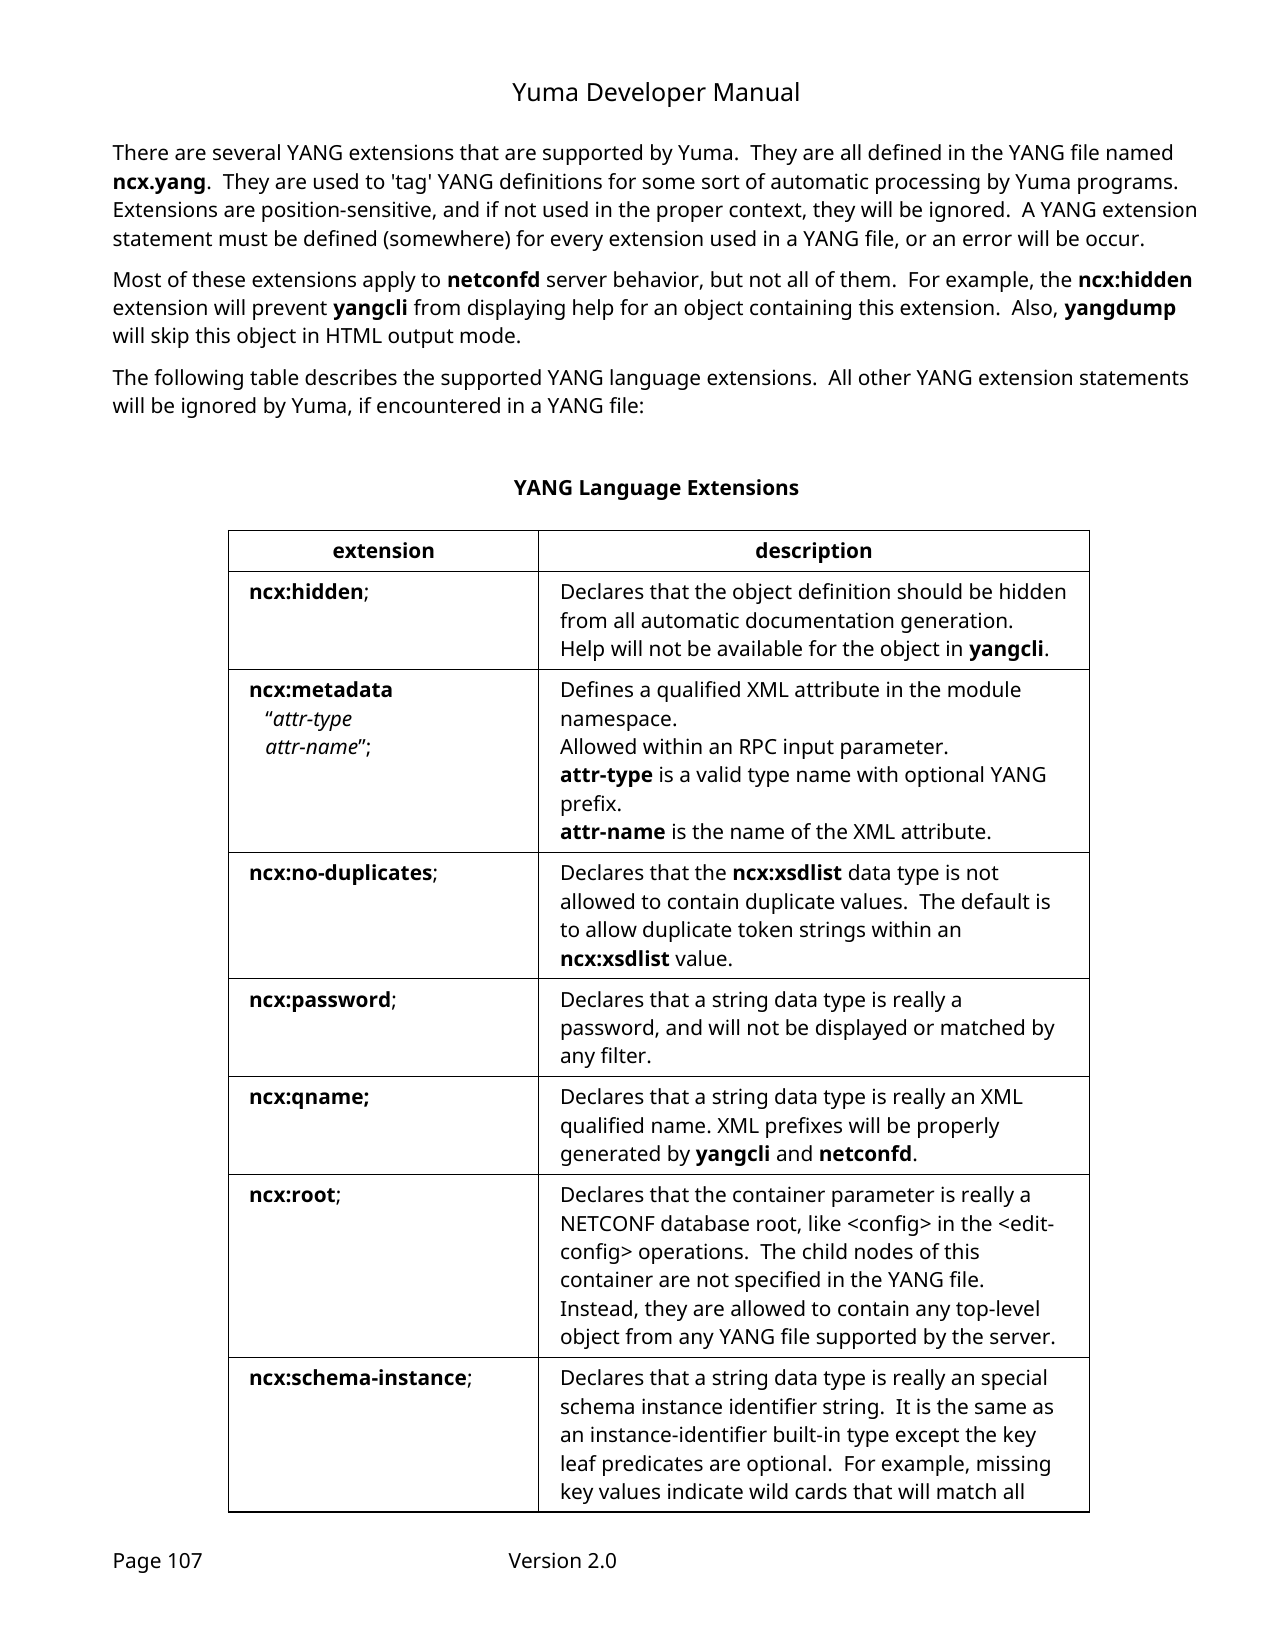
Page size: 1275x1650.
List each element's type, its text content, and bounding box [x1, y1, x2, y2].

table_cell Declares that the object definition should be hidden from all automatic documentation generation. Help will not be available for the object in yangcli. [539, 572, 1089, 668]
table_cell Defines a qualified XML attribute in the module namespace. Allowed within an RPC input parameter. attr-type is a valid type name with optional YANG prefix. attr-name is the name of the XML attribute. [539, 670, 1089, 852]
table_cell ncx:root; [229, 1175, 538, 1357]
table_cell Declares that a string data type is really a password, and will not be displayed or matched by any filter. [539, 979, 1089, 1076]
table_cell Declares that a string data type is really an XML qualified name. XML prefixes will be properly generated by yangcli and netconfd. [539, 1077, 1089, 1173]
table_cell Declares that a string data type is really an special schema instance identifier string. It is the same as an instance-identifier built-in type except the key leaf predicates are optional. For example, missing key values indicate wild cards that will match all [539, 1358, 1089, 1511]
table_header extension [229, 531, 538, 571]
text There are several YANG extensions that are supported by Yuma. They are all defined in the YANG file named ncx.yang. They are used to 'tag' YANG definitions for some sort of automatic processing by Yuma programs. Extensions are position-sensitive, and if not used in the proper context, they will be ignored. A YANG extension statement must be defined (somewhere) for every extension used in a YANG file, or an error will be occur. [112, 138, 1200, 252]
table_cell ncx:no-duplicates; [229, 853, 538, 978]
text The following table describes the supported YANG language extensions. All other YANG extension statements will be ignored by Yuma, if encountered in a YANG file: [112, 363, 1200, 419]
table_cell ncx:hidden; [229, 572, 538, 668]
table_cell Declares that the ncx:xsdlist data type is not allowed to contain duplicate values. The default is to allow duplicate token strings within an ncx:xsdlist value. [539, 853, 1089, 978]
table_cell ncx:metadata “attr-type attr-name”; [229, 670, 538, 852]
table_cell ncx:qname; [229, 1077, 538, 1173]
table_cell ncx:schema-instance; [229, 1358, 538, 1511]
table_header description [539, 531, 1089, 571]
text Most of these extensions apply to netconfd server behavior, but not all of them. For example, the ncx:hidden extension will prevent yangcli from displaying help for an object containing this extension. Also, yangdump will skip this object in HTML output mode. [112, 265, 1200, 350]
subtitle YANG Language Extensions [127, 473, 1185, 501]
table_cell Declares that the container parameter is really a NETCONF database root, like <config> in the <edit-config> operations. The child nodes of this container are not specified in the YANG file. Instead, they are allowed to contain any top-level object from any YANG file supported by the server. [539, 1175, 1089, 1357]
table_cell ncx:password; [229, 979, 538, 1076]
